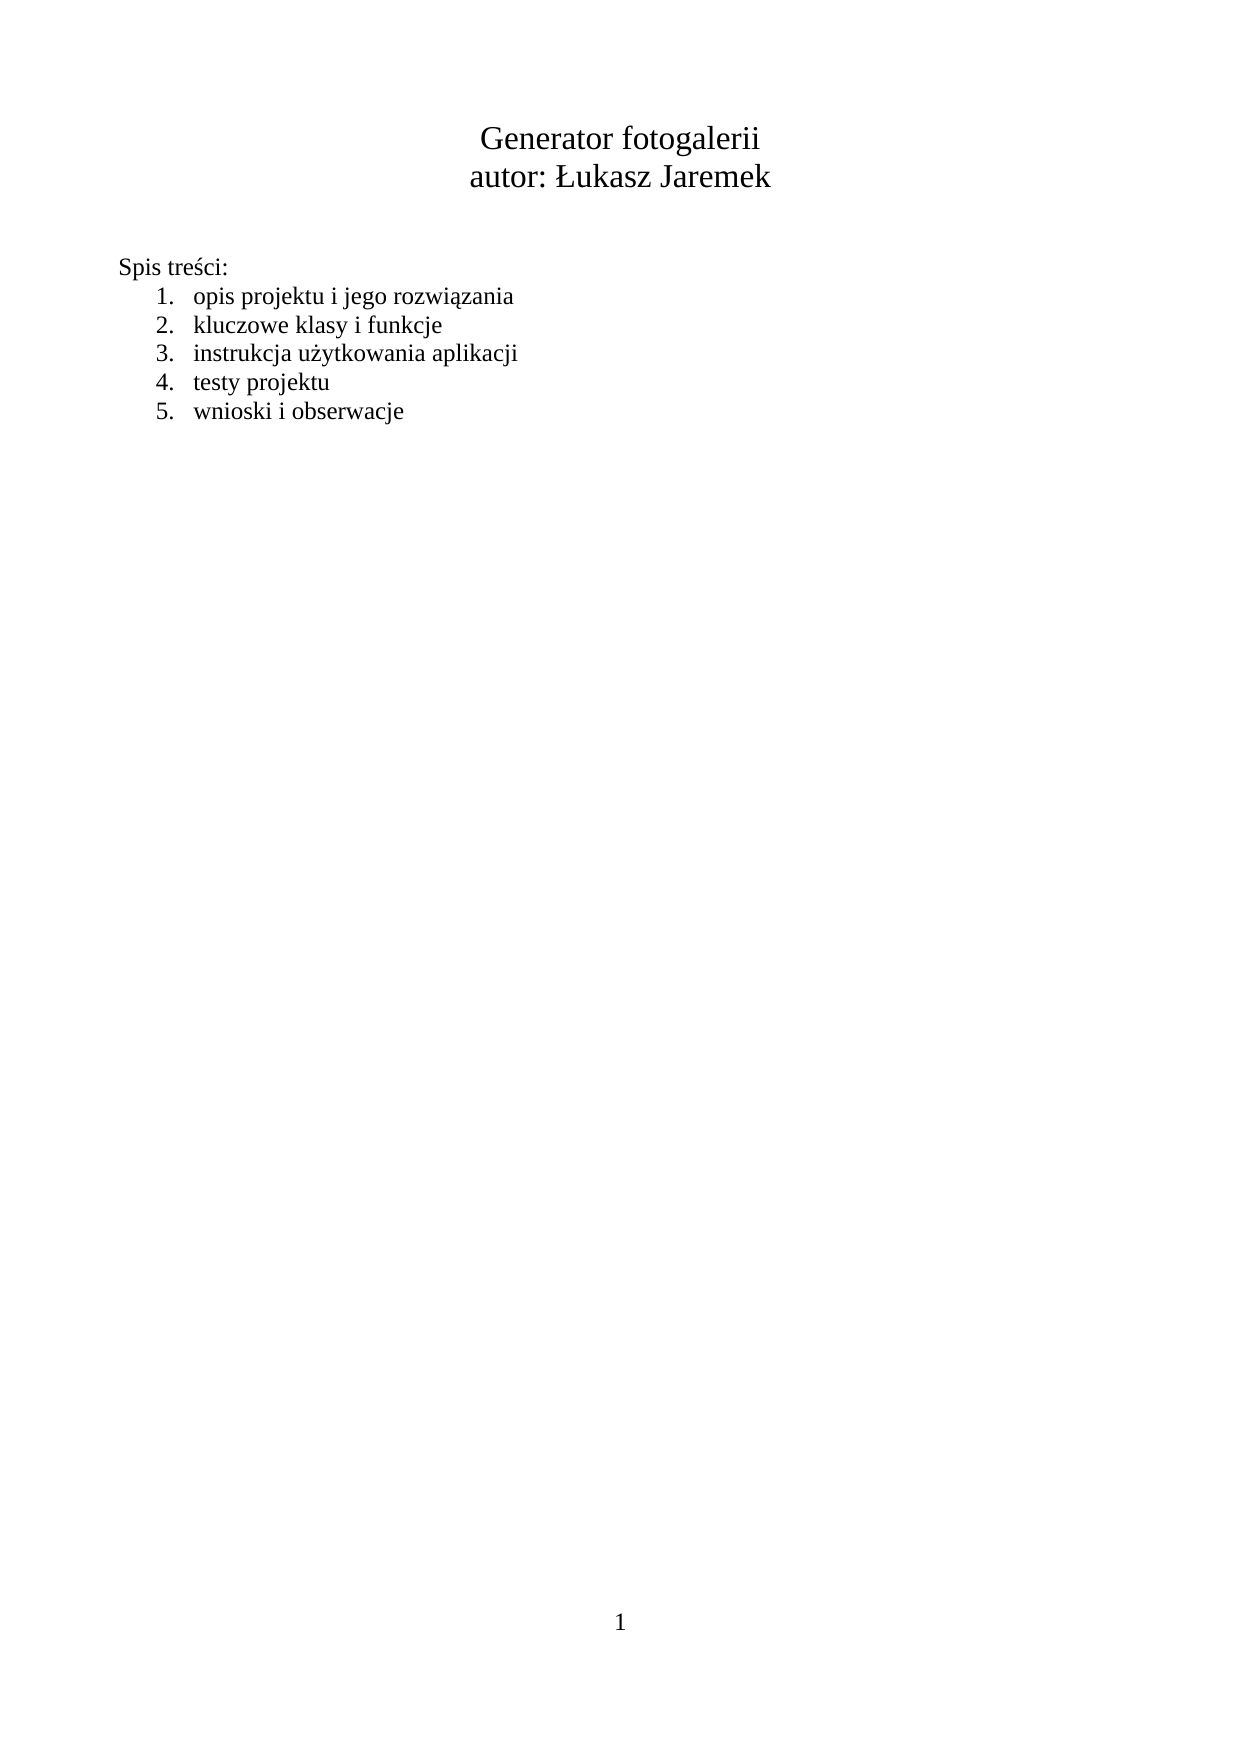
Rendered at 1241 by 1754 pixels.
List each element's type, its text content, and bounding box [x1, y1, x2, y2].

text [118, 425, 1122, 1546]
text Generator fotogalerii [118, 118, 1122, 156]
text Spis treści: [118, 252, 1122, 281]
text autor: Łukasz Jaremek [118, 156, 1122, 195]
list opis projektu i jego rozwiązania [156, 281, 1122, 310]
list testy projektu [156, 367, 1122, 396]
list instrukcja użytkowania aplikacji [156, 338, 1122, 367]
list wnioski i obserwacje [156, 396, 1122, 425]
list kluczowe klasy i funkcje [156, 310, 1122, 338]
